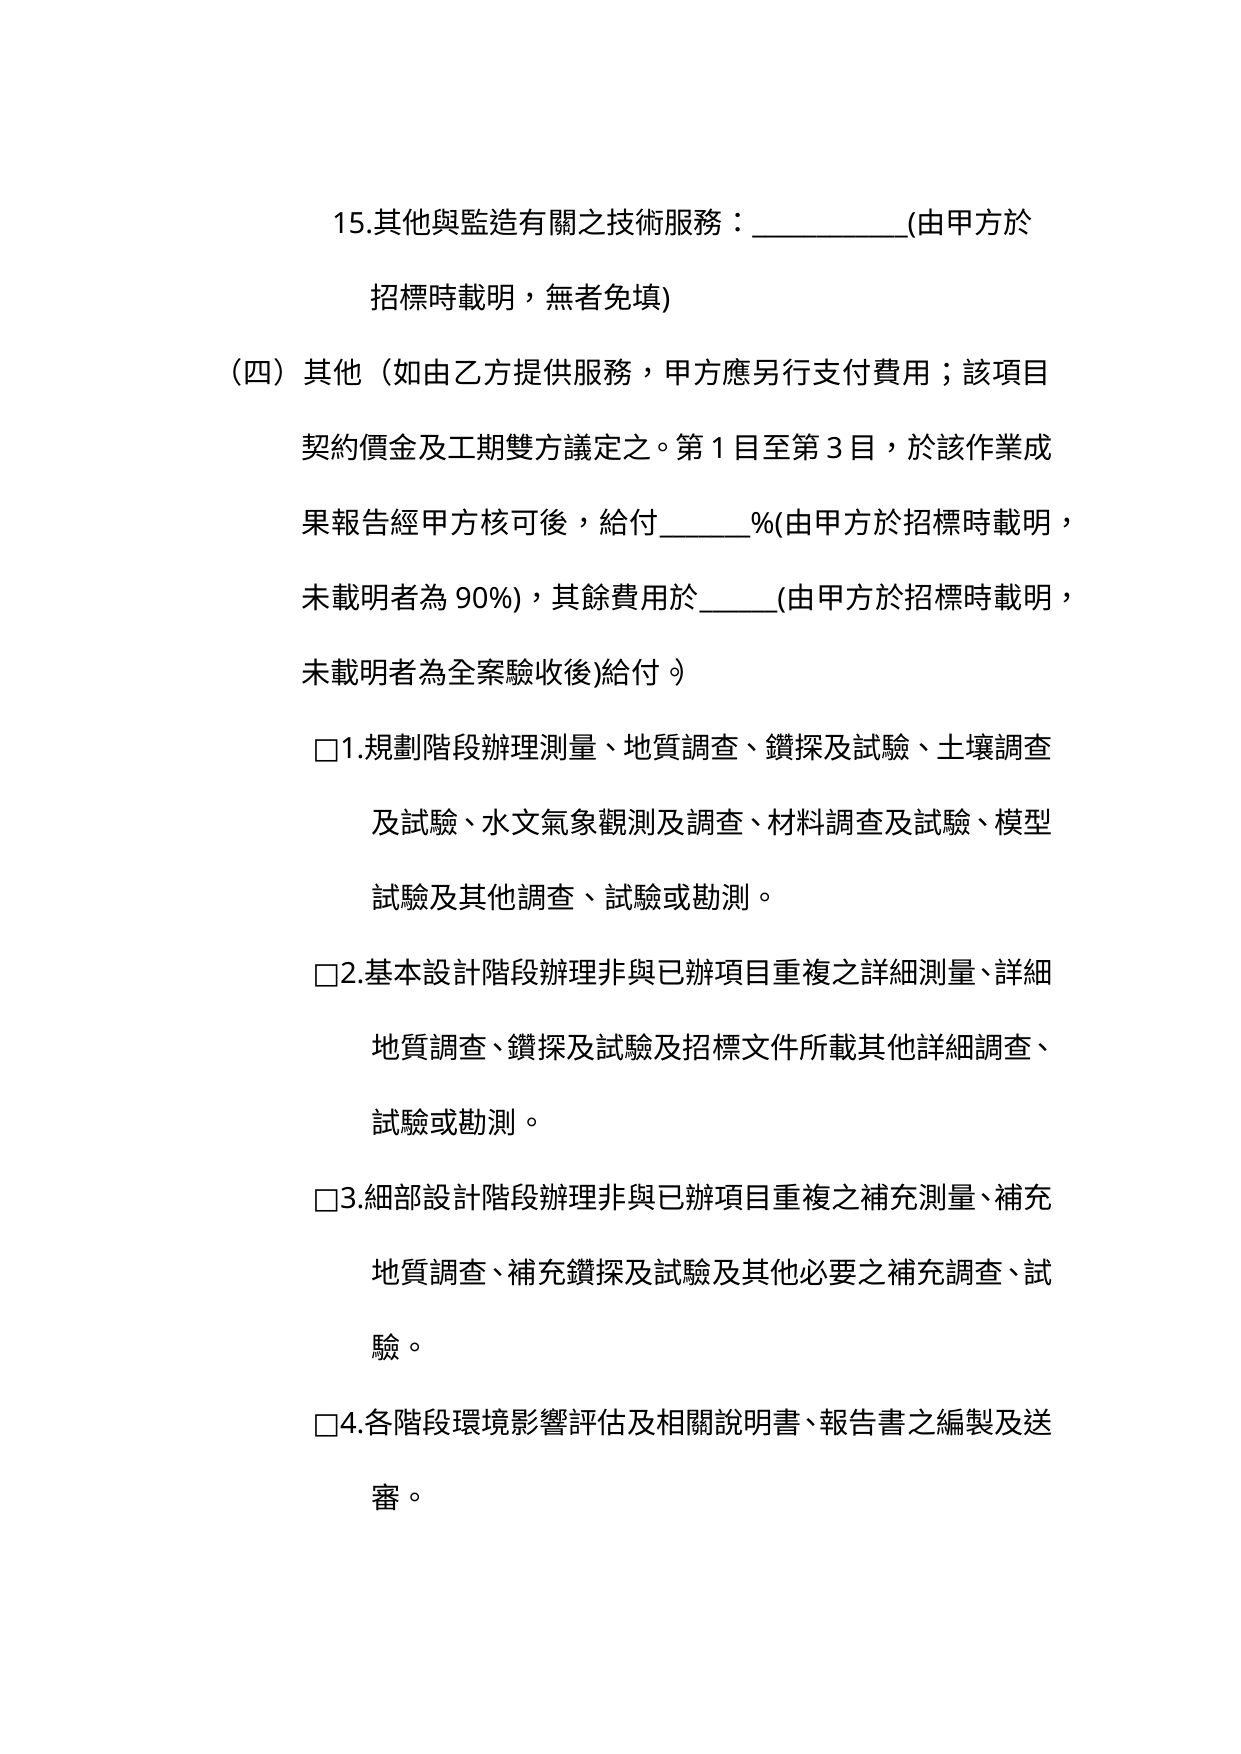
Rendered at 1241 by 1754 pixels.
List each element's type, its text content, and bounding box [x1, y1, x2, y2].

text □4.各階段環境影響評估及相關說明書、報告書之編製及送審。 [312, 1383, 1053, 1533]
text （四）其他（如由乙方提供服務，甲方應另行支付費用；該項目契約價金及工期雙方議定之。第1目至第3目，於該作業成果報告經甲方核可後，給付_______%(由甲方於招標時載明，未載明者為90%)，其餘費用於______(由甲方於招標時載明，未載明者為全案驗收後)給付。） [214, 333, 1053, 708]
text 15.其他與監造有關之技術服務：____________(由甲方於招標時載明，無者免填) [332, 183, 1053, 333]
text □1.規劃階段辦理測量、地質調查、鑽探及試驗、土壤調查及試驗、水文氣象觀測及調查、材料調查及試驗、模型試驗及其他調查、試驗或勘測。 [312, 708, 1053, 933]
text □2.基本設計階段辦理非與已辦項目重複之詳細測量、詳細地質調查、鑽探及試驗及招標文件所載其他詳細調查、試驗或勘測。 [312, 933, 1053, 1158]
text □3.細部設計階段辦理非與已辦項目重複之補充測量、補充地質調查、補充鑽探及試驗及其他必要之補充調查、試驗。 [312, 1158, 1053, 1383]
